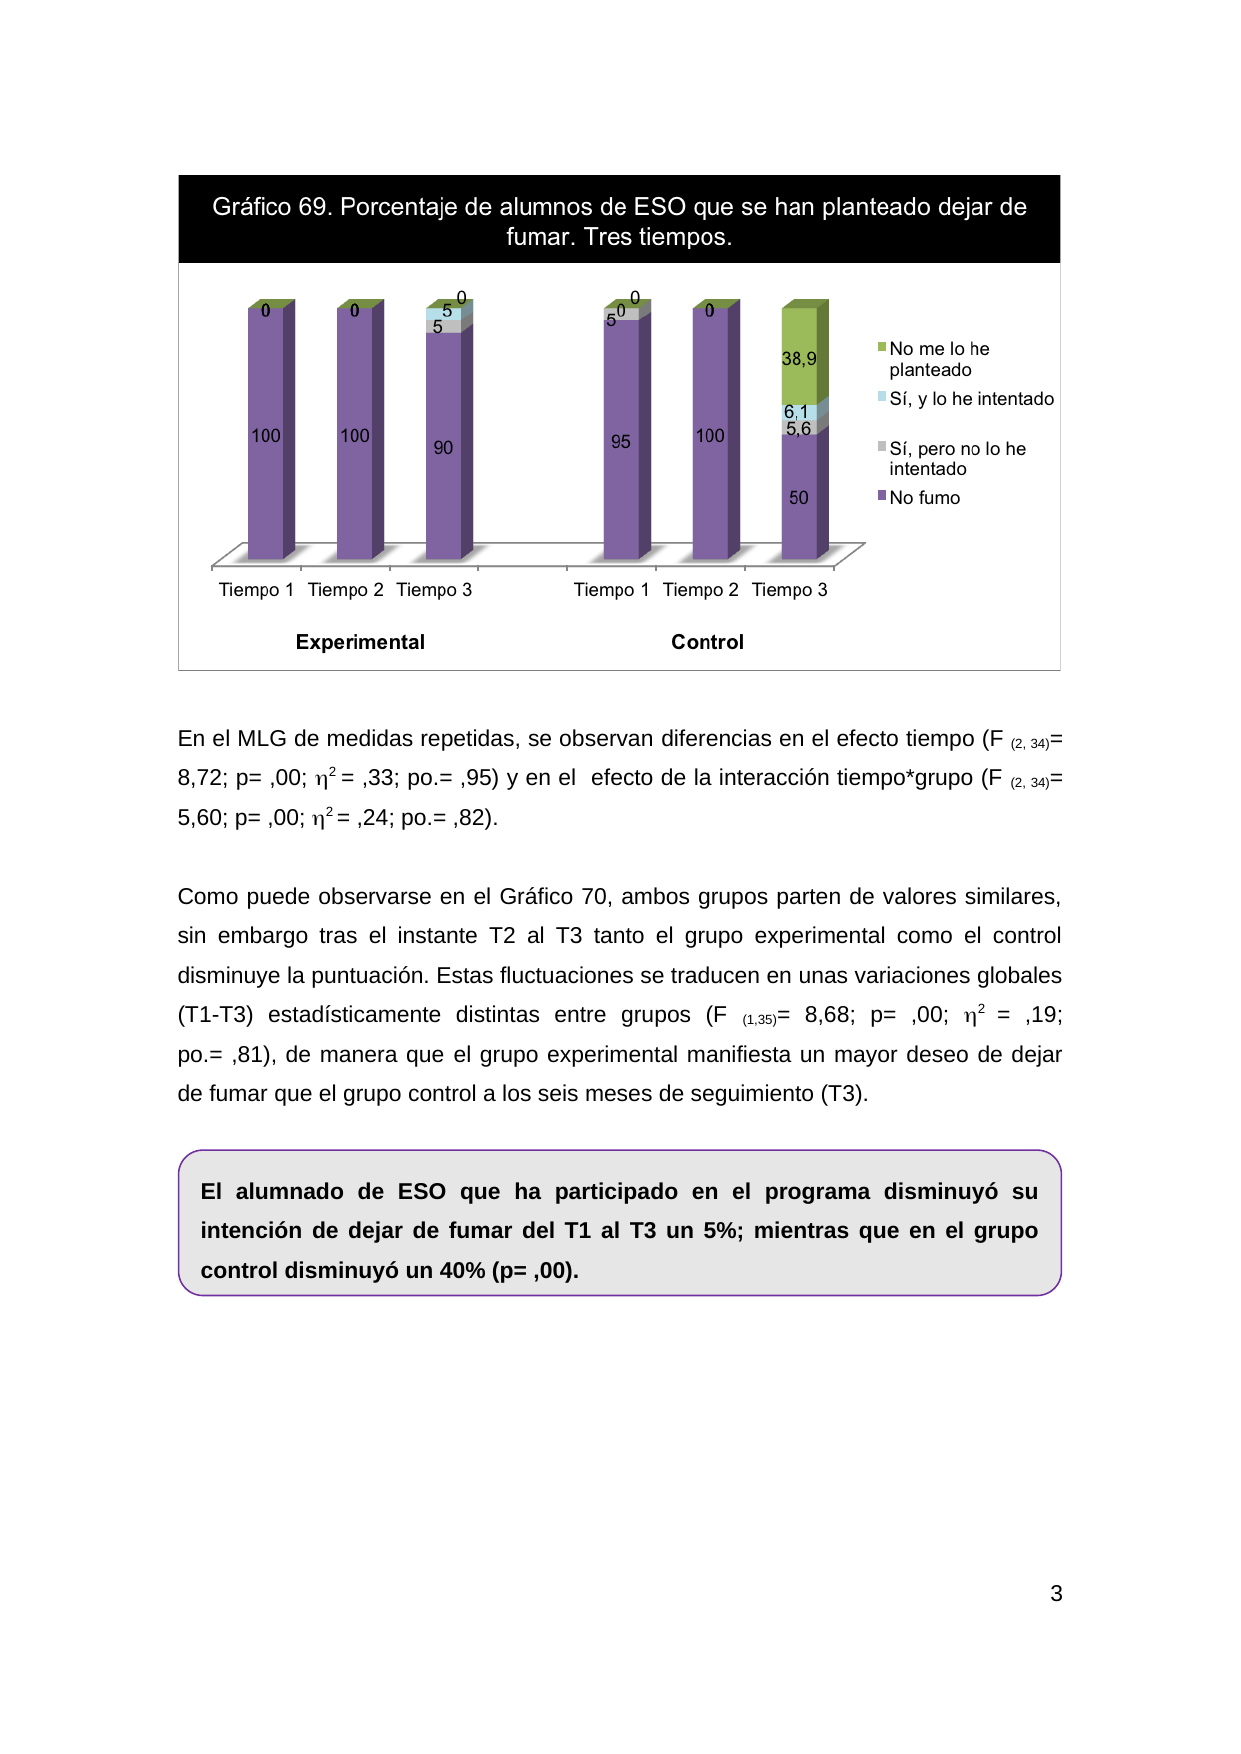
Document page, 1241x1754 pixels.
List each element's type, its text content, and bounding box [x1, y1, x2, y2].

text Como puede observarse en el Gráfico 70, ambos grupos parten de valores similares, sin embargo tras el instante T2 al T3 tanto el grupo experimental como el control disminuye la puntuación. Estas fluctuaciones se traducen en unas variaciones globales (T1-T3) estadísticamente distintas entre grupos (F (1,35)= 8,68; p= ,00; 2 = ,19; po.= ,81), de manera que el grupo experimental manifiesta un mayor deseo de dejar de fumar que el grupo control a los seis meses de seguimiento (T3). [177, 883, 1063, 1107]
picture [178, 175, 1061, 671]
text En el MLG de medidas repetidas, se observan diferencias en el efecto tiempo (F (2, 34)= 8,72; p= ,00; 2 = ,33; po.= ,95) y en el efecto de la interacción tiempo*grupo (F (2, 34)= 5,60; p= ,00; 2 = ,24; po.= ,82). [177, 725, 1063, 830]
